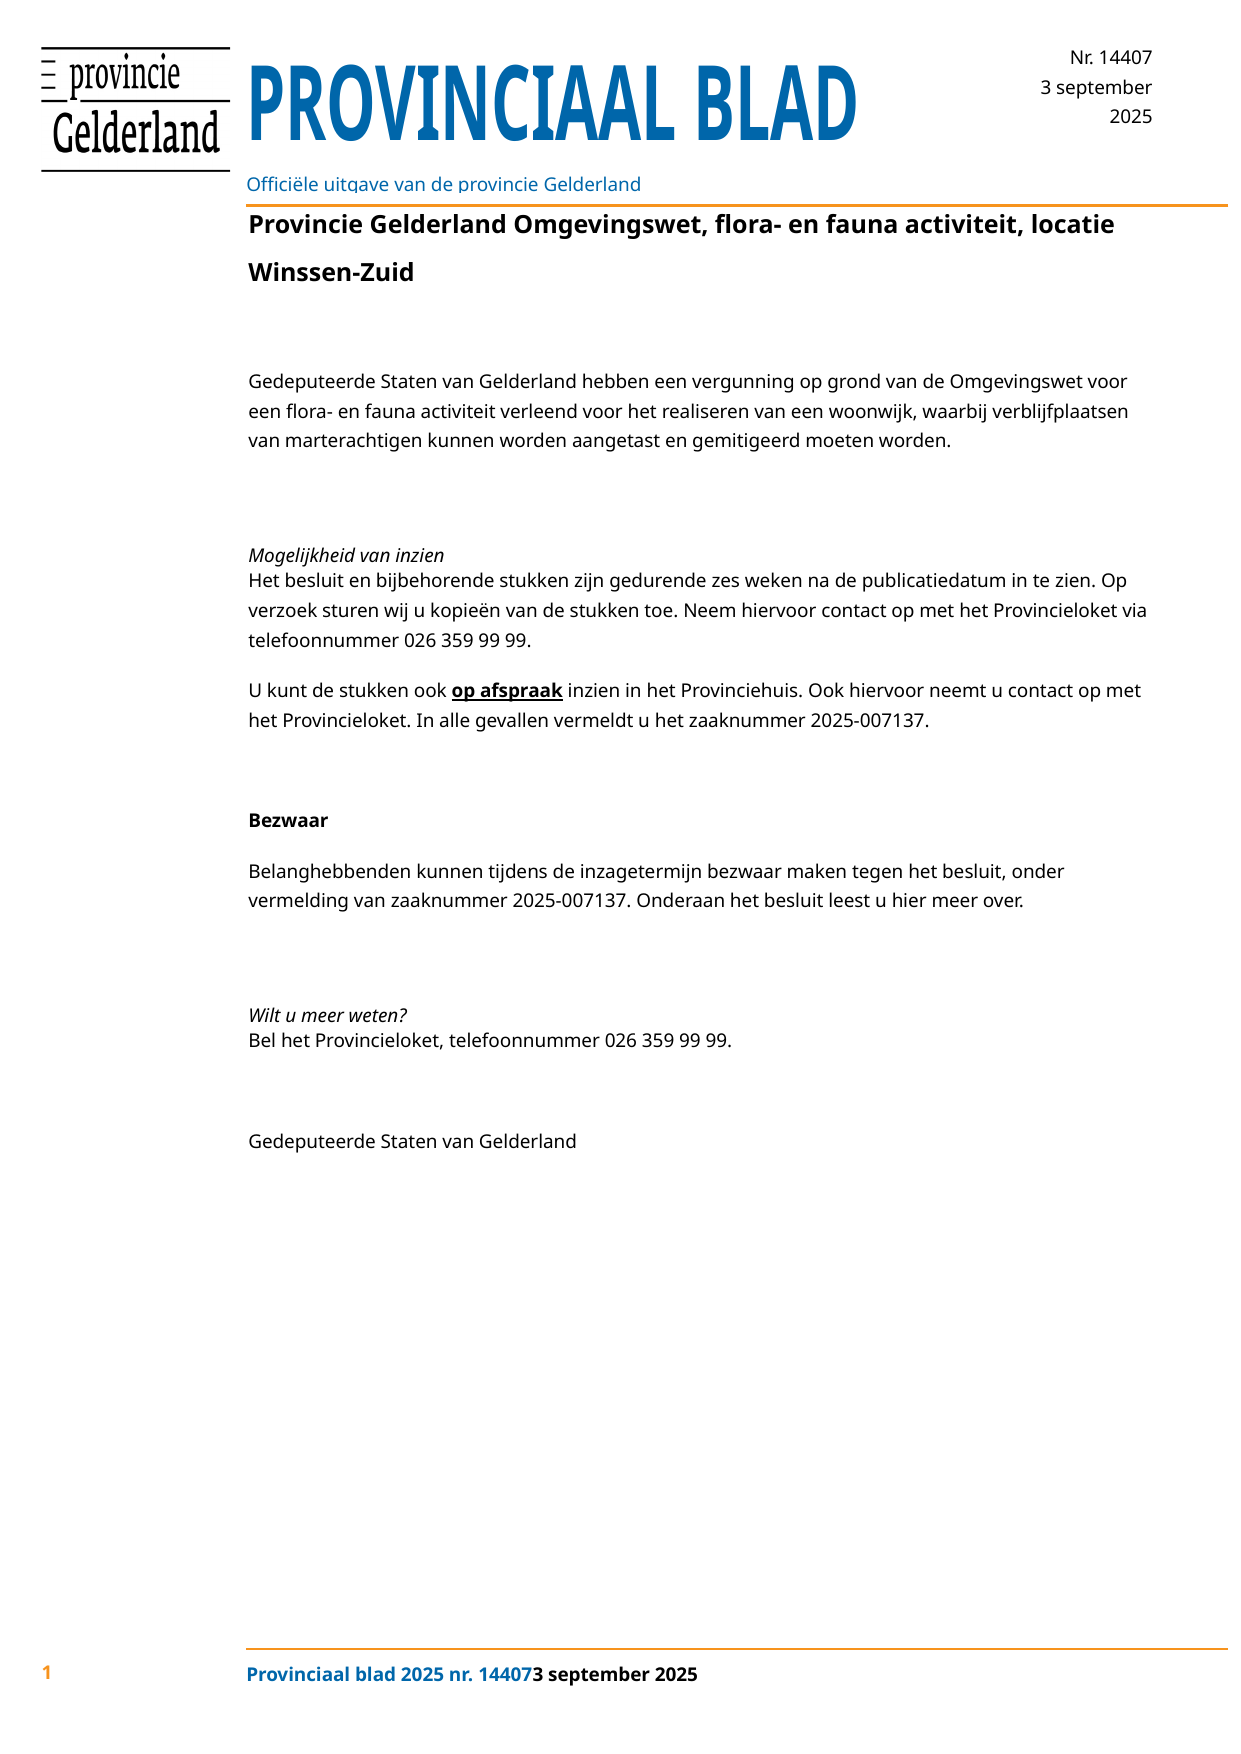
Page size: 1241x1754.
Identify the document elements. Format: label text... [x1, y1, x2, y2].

text Gedeputeerde Staten van Gelderland hebben een vergunning op grond van de Omgevingswet voor een flora- en fauna activiteit verleend voor het realiseren van een woonwijk, waarbij verblijfplaatsen van marterachtigen kunnen worden aangetast en gemitigeerd moeten worden. [248, 368, 1152, 453]
text Wilt u meer weten? [248, 1002, 1152, 1028]
text Het besluit en bijbehorende stukken zijn gedurende zes weken na de publicatiedatum in te zien. Op verzoek sturen wij u kopieën van de stukken toe. Neem hiervoor contact op met het Provincieloket via telefoonnummer 026 359 99 99. [248, 568, 1152, 652]
picture [41, 47, 231, 172]
text Bezwaar [248, 808, 1152, 833]
text U kunt de stukken ook op afspraak inzien in het Provinciehuis. Ook hiervoor neemt u contact op met het Provincieloket. In alle gevallen vermeldt u het zaaknummer 2025-007137. [248, 677, 1152, 732]
text Belanghebbenden kunnen tijdens de inzagetermijn bezwaar maken tegen het besluit, onder vermelding van zaaknummer 2025-007137. Onderaan het besluit leest u hier meer over. [248, 858, 1152, 913]
text Gedeputeerde Staten van Gelderland [248, 1128, 1152, 1154]
text Provincie Gelderland Omgevingswet, flora- en fauna activiteit, locatie Winssen-Zuid [248, 207, 1152, 288]
text Bel het Provincieloket, telefoonnummer 026 359 99 99. [248, 1028, 1152, 1053]
text Mogelijkheid van inzien [248, 542, 1152, 568]
